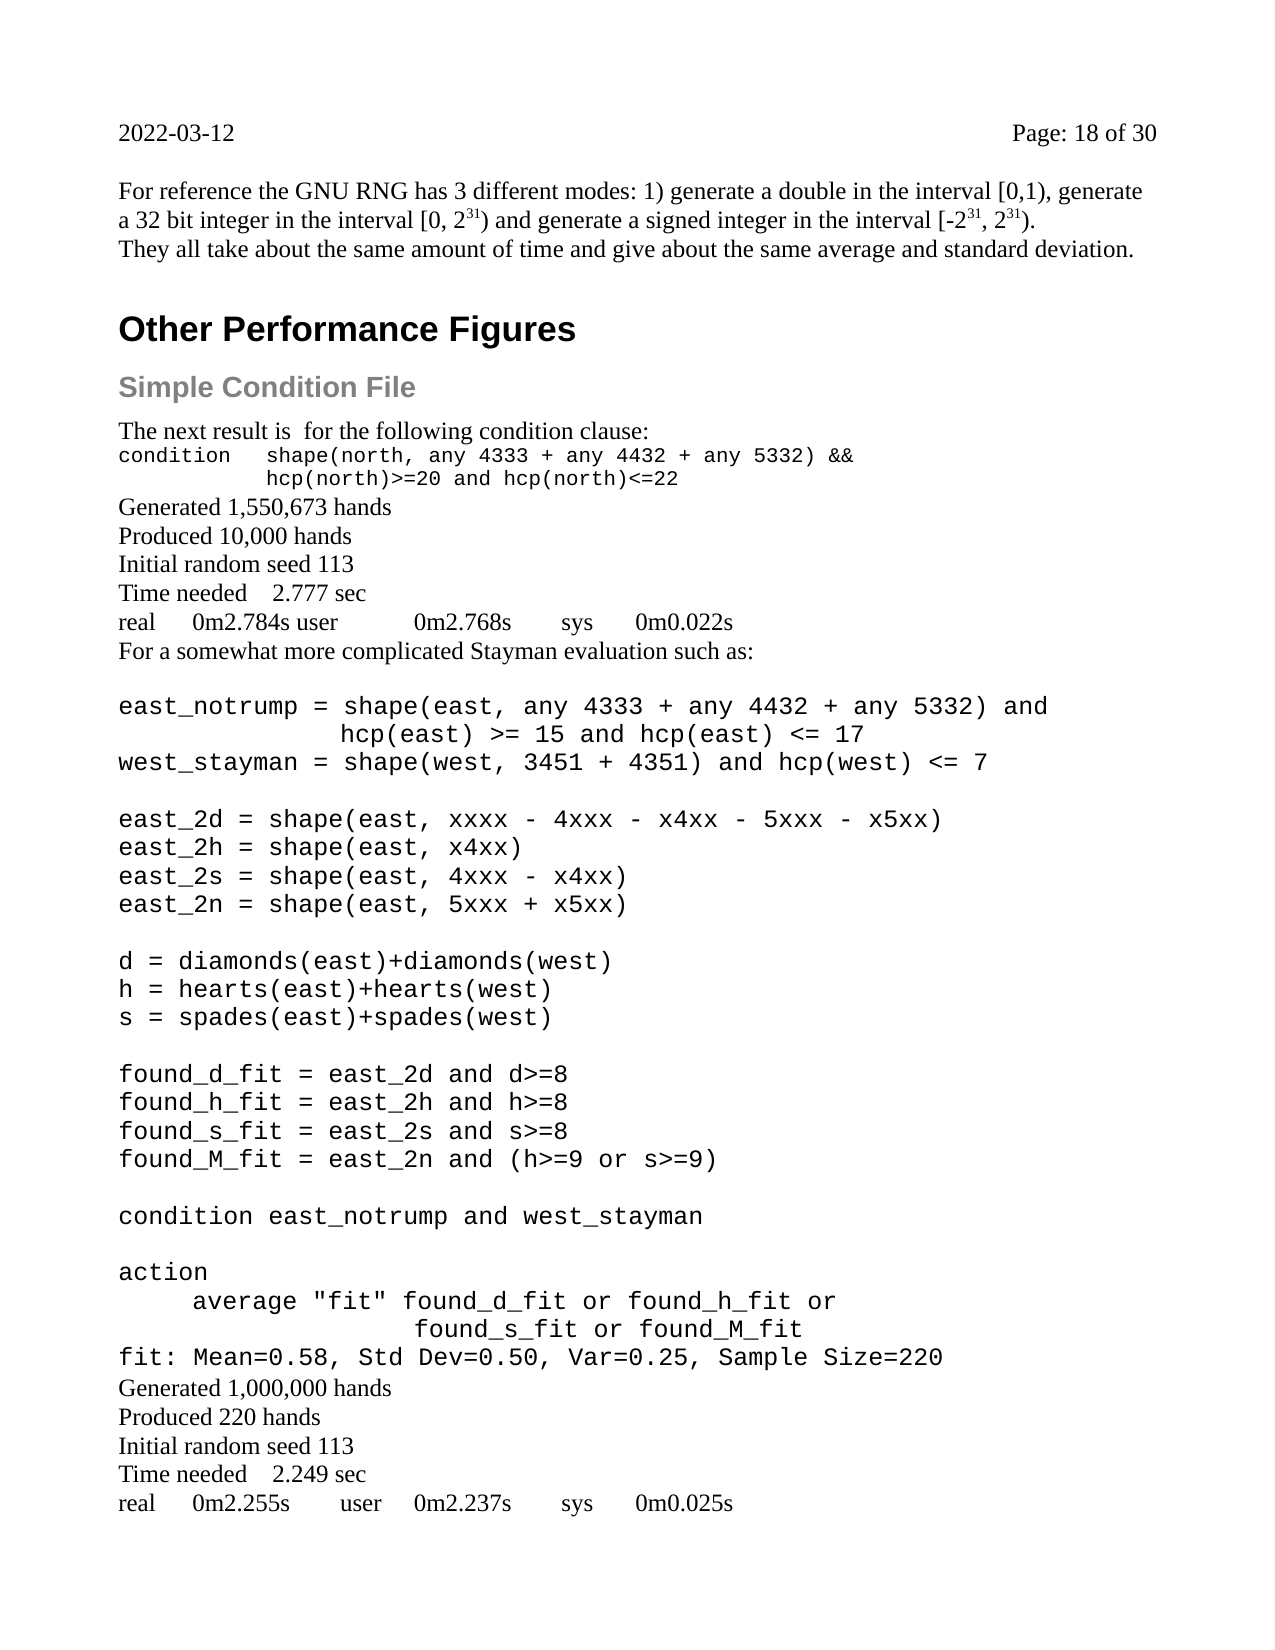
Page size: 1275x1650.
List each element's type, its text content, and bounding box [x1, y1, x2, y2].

text east_2h = shape(east, x4xx) [118, 835, 1157, 863]
text real 0m2.784s user 0m2.768s sys 0m0.022s [118, 607, 1157, 636]
text condition east_notrump and west_stayman [118, 1203, 1157, 1232]
text For reference the GNU RNG has 3 different modes: 1) generate a double in the interval [0,1), generate a 32 bit integer in the interval [0, 231) and generate a signed integer in the interval [-231, 231). [118, 176, 1157, 234]
text average "fit" found_d_fit or found_h_fit or [118, 1288, 1157, 1317]
text The next result is for the following condition clause: [118, 416, 1157, 445]
text found_s_fit = east_2s and s>=8 [118, 1118, 1157, 1147]
text east_notrump = shape(east, any 4333 + any 4432 + any 5332) and [118, 693, 1157, 722]
text found_s_fit or found_M_fit [118, 1317, 1157, 1345]
text east_2n = shape(east, 5xxx + x5xx) [118, 892, 1157, 920]
text Produced 10,000 hands [118, 521, 1157, 549]
text real 0m2.255s user 0m2.237s sys 0m0.025s [118, 1488, 1157, 1517]
text action [118, 1260, 1157, 1288]
text s = spades(east)+spades(west) [118, 1005, 1157, 1033]
text hcp(east) >= 15 and hcp(east) <= 17 [118, 722, 1157, 750]
text They all take about the same amount of time and give about the same average and standard deviation. [118, 234, 1157, 263]
text hcp(north)>=20 and hcp(north)<=22 [118, 468, 1157, 492]
text fit: Mean=0.58, Std Dev=0.50, Var=0.25, Sample Size=220 [118, 1345, 1157, 1373]
text condition shape(north, any 4333 + any 4432 + any 5332) && [118, 445, 1157, 468]
text d = diamonds(east)+diamonds(west) [118, 948, 1157, 977]
text Generated 1,550,673 hands [118, 492, 1157, 521]
text Generated 1,000,000 hands [118, 1373, 1157, 1402]
subtitle Other Performance Figures [118, 308, 1157, 349]
text east_2s = shape(east, 4xxx - x4xx) [118, 863, 1157, 892]
text found_d_fit = east_2d and d>=8 [118, 1062, 1157, 1090]
text Time needed 2.249 sec [118, 1459, 1157, 1488]
text found_h_fit = east_2h and h>=8 [118, 1090, 1157, 1118]
text h = hearts(east)+hearts(west) [118, 977, 1157, 1005]
text found_M_fit = east_2n and (h>=9 or s>=9) [118, 1147, 1157, 1175]
text west_stayman = shape(west, 3451 + 4351) and hcp(west) <= 7 [118, 750, 1157, 778]
text Produced 220 hands [118, 1402, 1157, 1431]
text For a somewhat more complicated Stayman evaluation such as: [118, 636, 1157, 664]
text east_2d = shape(east, xxxx - 4xxx - x4xx - 5xxx - x5xx) [118, 807, 1157, 835]
subtitle Simple Condition File [118, 370, 1157, 403]
text Initial random seed 113 [118, 1431, 1157, 1459]
text Initial random seed 113 [118, 549, 1157, 578]
text Time needed 2.777 sec [118, 578, 1157, 607]
